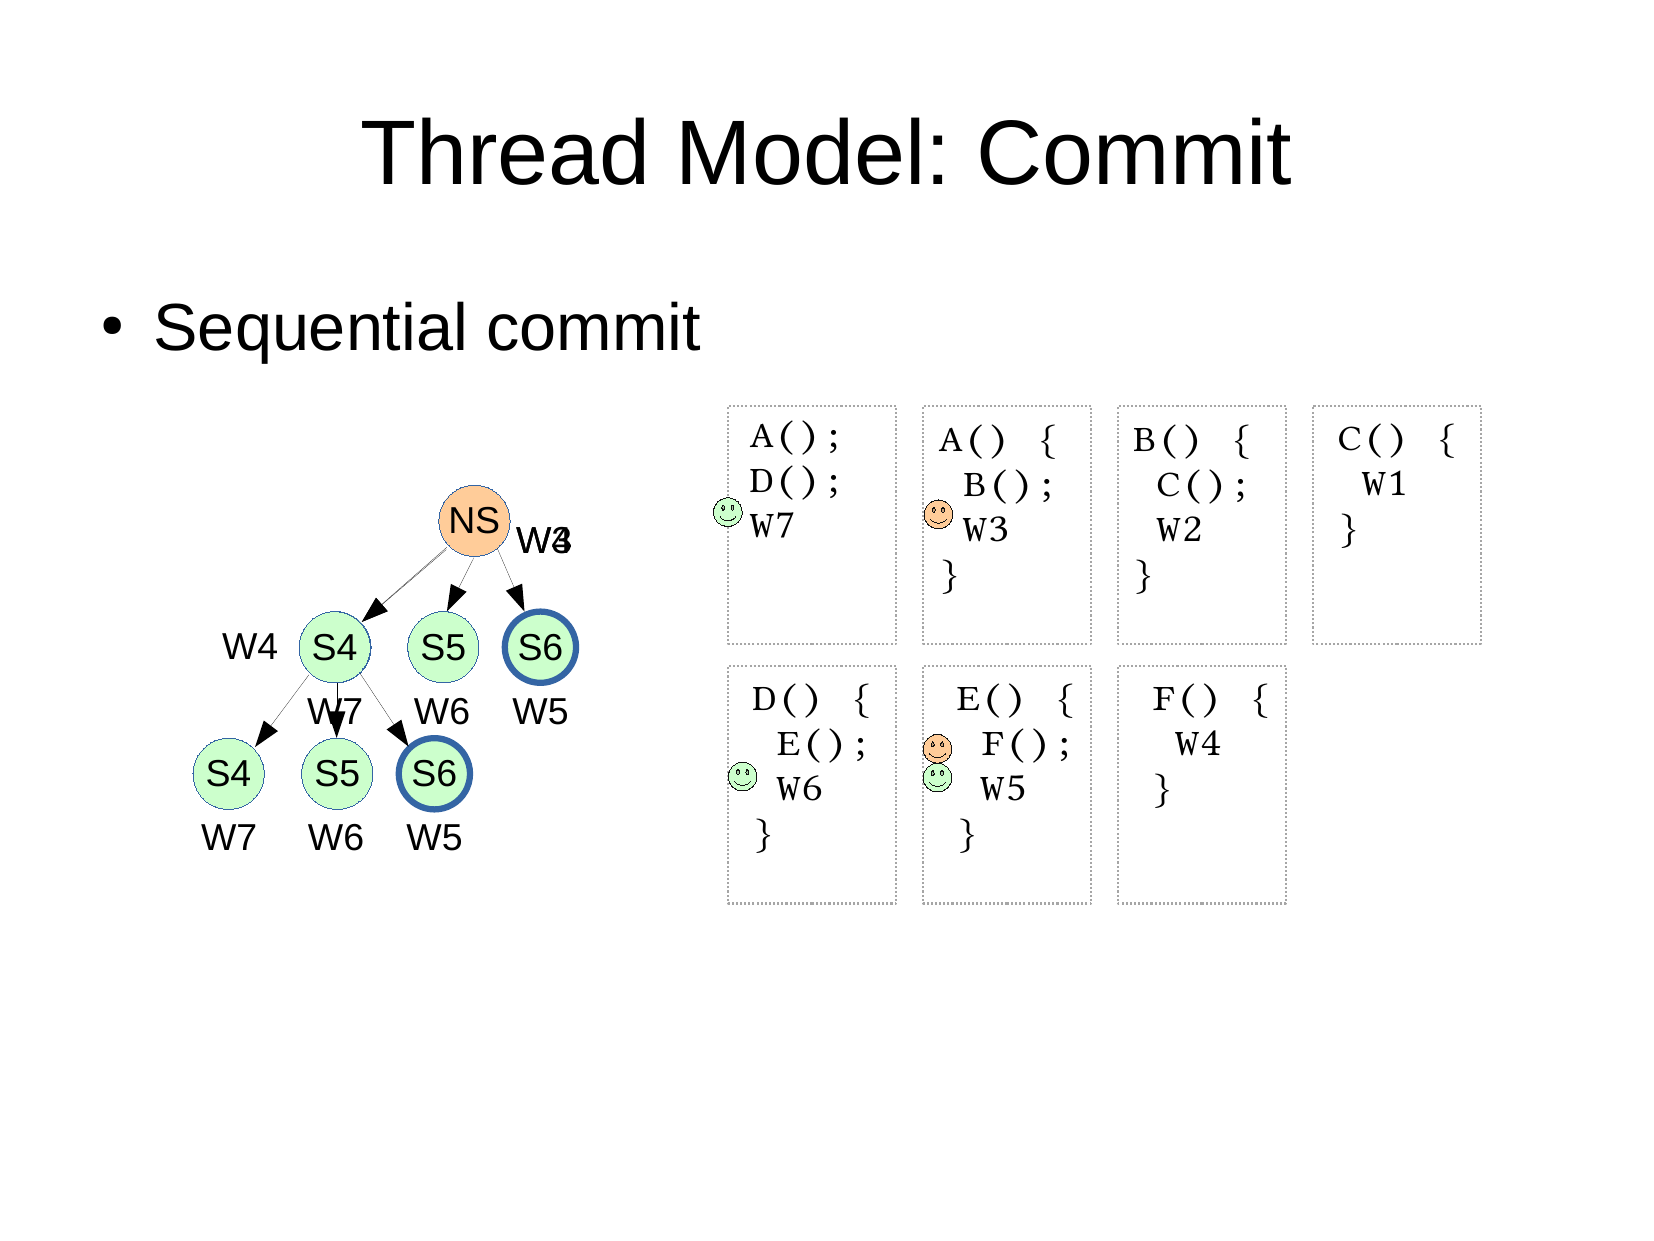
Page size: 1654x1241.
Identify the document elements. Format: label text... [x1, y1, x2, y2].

text_box W4 [207, 617, 300, 675]
text_box A(); D(); W7 [735, 402, 861, 553]
text_box W6 [399, 682, 492, 740]
text_box [713, 497, 743, 527]
text_box [728, 762, 757, 791]
text_box W7 [186, 809, 279, 867]
text_box A() { B(); W3 } [924, 406, 1074, 602]
text_box [923, 734, 952, 792]
text_box NS [438, 485, 509, 557]
text_box S4 [192, 738, 265, 809]
text_box D() { E(); W6 } [737, 665, 888, 861]
text_box C() { W1 } [1323, 405, 1473, 556]
text_box S5 [407, 611, 479, 682]
text_box S5 [301, 740, 373, 809]
text_box S4 [299, 611, 371, 682]
title Thread Model: Commit [82, 49, 1571, 257]
text_box E() { F(); W5 } [941, 665, 1092, 861]
text_box W5 [497, 682, 591, 740]
text_box F() { W4 } [1136, 665, 1287, 816]
list Sequential commit [82, 290, 1571, 1010]
text_box W6 [293, 809, 386, 867]
text_box S6 [398, 740, 471, 809]
text_box [924, 499, 953, 529]
text_box B() { C(); W2 } [1117, 406, 1268, 602]
text_box S6 [504, 611, 577, 682]
text_box W7 [292, 682, 385, 740]
text_box W5 [391, 809, 485, 867]
text_box W4 [501, 511, 594, 569]
